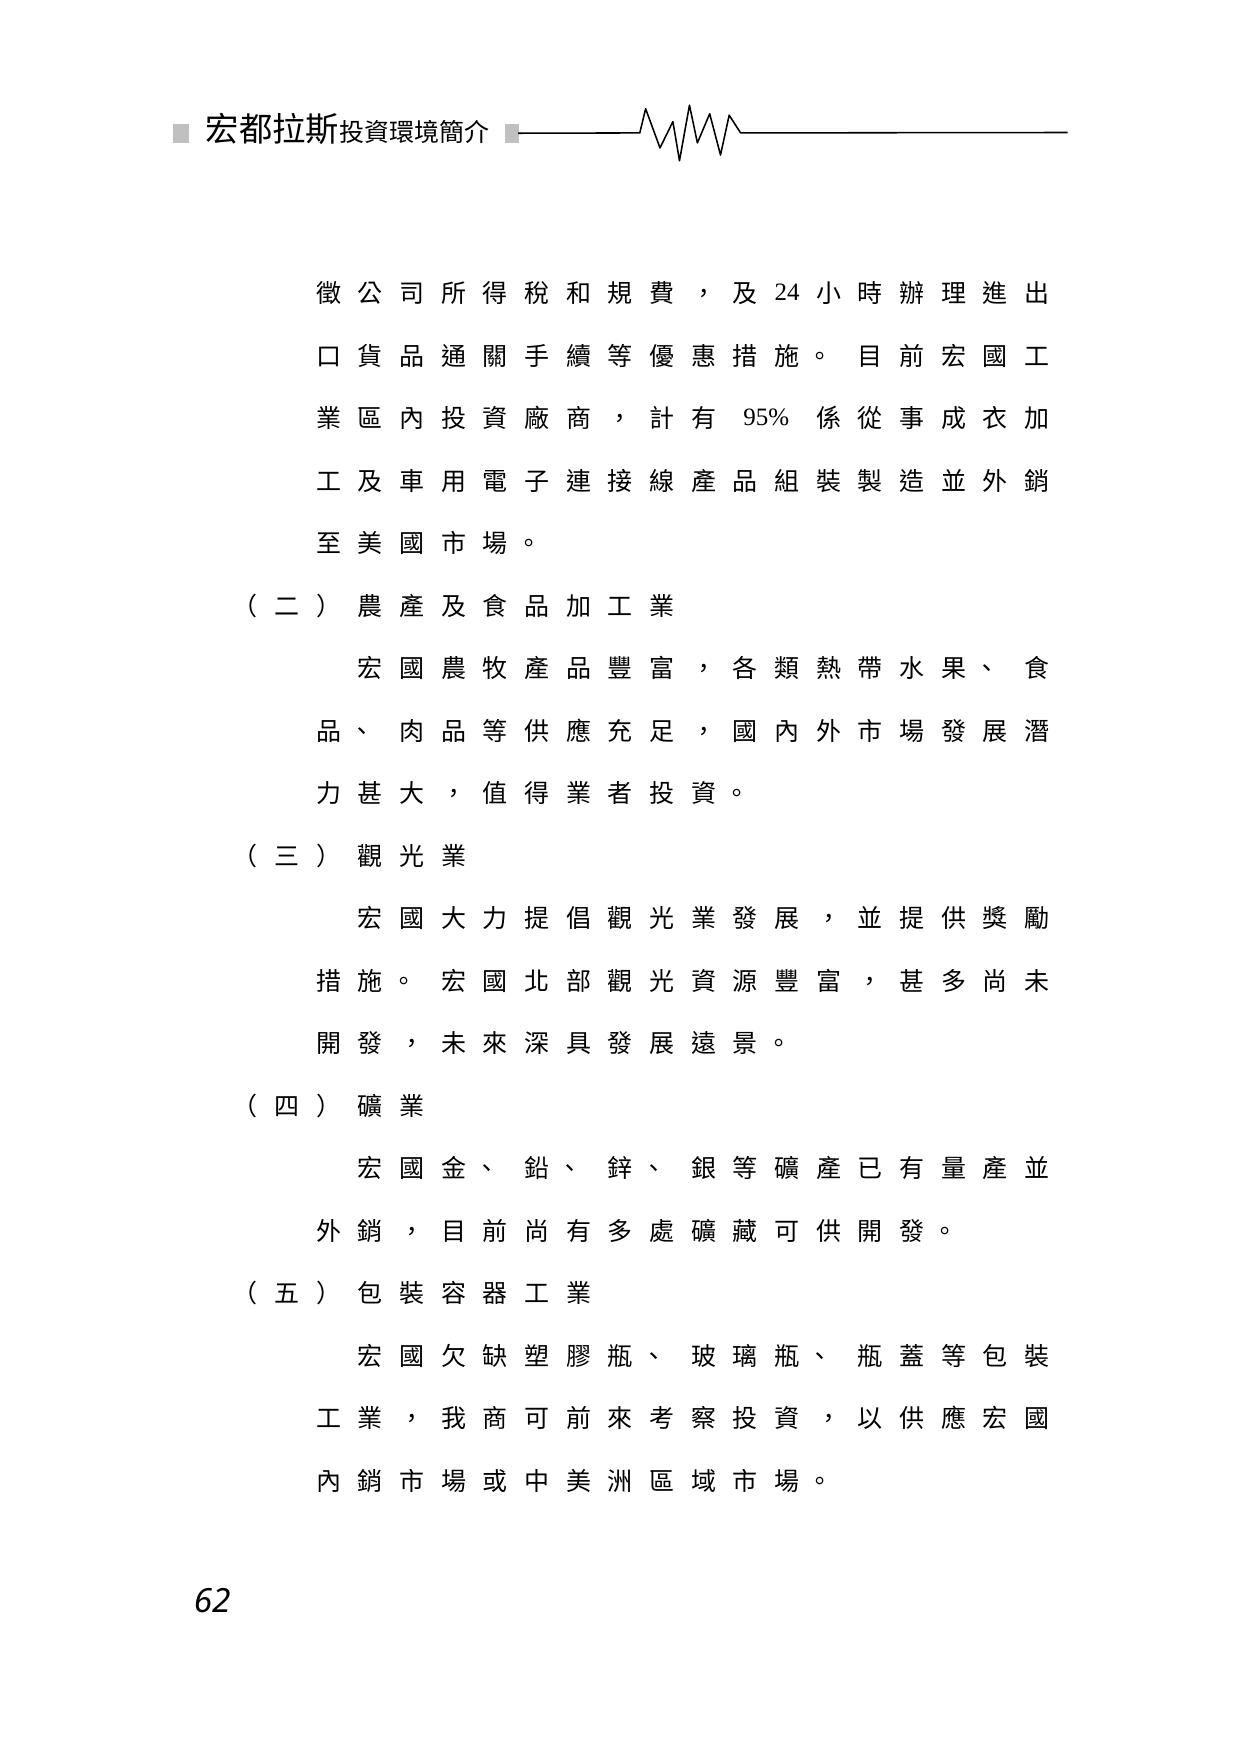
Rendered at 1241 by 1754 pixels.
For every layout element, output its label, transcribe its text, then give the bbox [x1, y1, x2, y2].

text （三）觀光業 [207, 813, 1058, 875]
text 徵公司所得稅和規費，及24小時辦理進出口貨品通關手續等優惠措施。目前宏國工業區內投資廠商，計有95%係從事成衣加工及車用電子連接線產品組裝製造並外銷至美國市場。 [281, 250, 1058, 563]
text 宏國金、鉛、鋅、銀等礦產已有量產並外銷，目前尚有多處礦藏可供開發。 [281, 1125, 1058, 1250]
text 宏國大力提倡觀光業發展，並提供獎勵措施。宏國北部觀光資源豐富，甚多尚未開發，未來深具發展遠景。 [281, 875, 1058, 1063]
text （五）包裝容器工業 [207, 1250, 1058, 1313]
text （二）農產及食品加工業 [207, 563, 1058, 625]
text 宏國欠缺塑膠瓶、玻璃瓶、瓶蓋等包裝工業，我商可前來考察投資，以供應宏國內銷市場或中美洲區域市場。 [281, 1313, 1058, 1500]
text （四）礦業 [207, 1063, 1058, 1125]
text 宏國農牧產品豐富，各類熱帶水果、食品、肉品等供應充足，國內外市場發展潛力甚大，值得業者投資。 [281, 625, 1058, 813]
